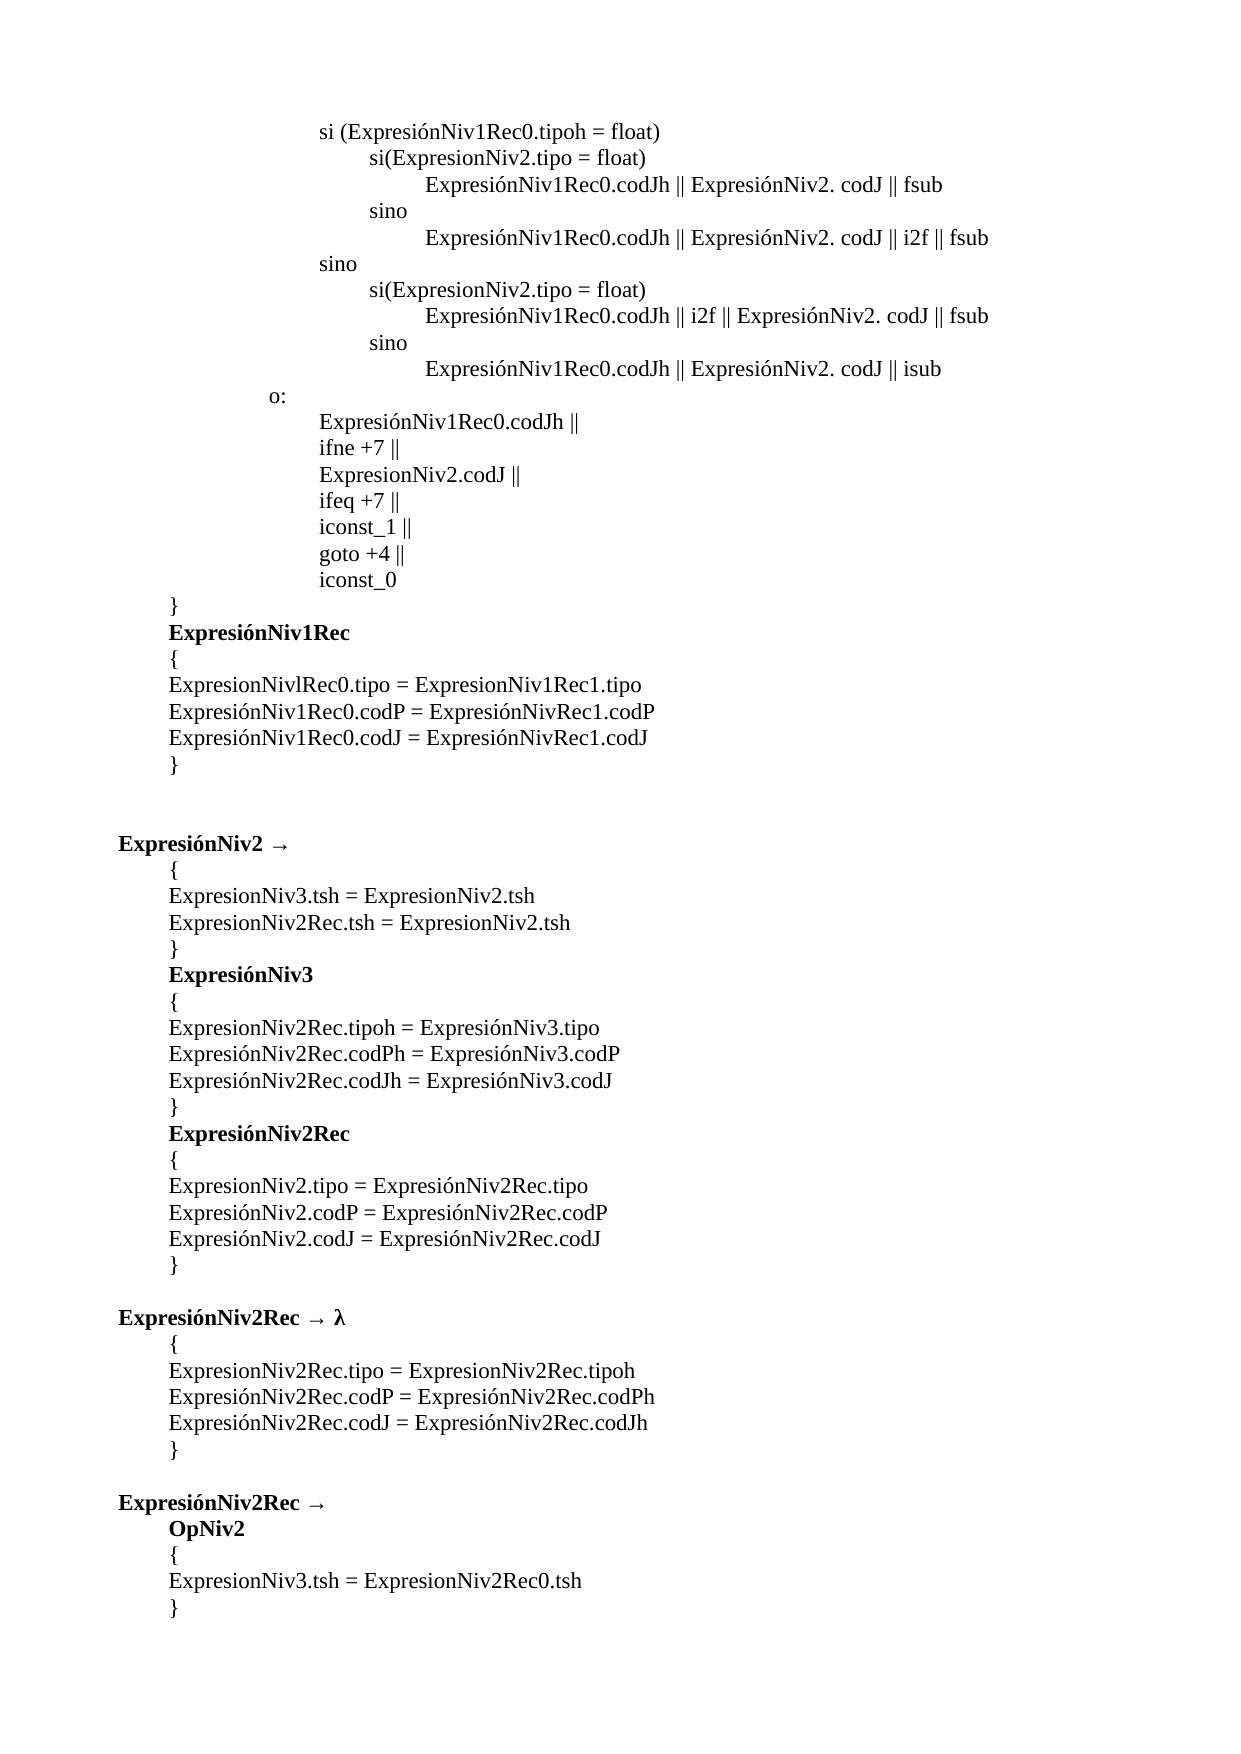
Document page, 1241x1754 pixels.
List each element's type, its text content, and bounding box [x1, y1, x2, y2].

text ExpresiónNiv1Rec0.codJh || ExpresiónNiv2. codJ || isub [118, 355, 1122, 382]
text ExpresiónNiv2Rec [118, 1119, 1122, 1146]
text { [118, 1146, 1122, 1172]
text ExpresionNiv3.tsh = ExpresionNiv2Rec0.tsh [118, 1568, 1122, 1594]
text ExpresionNiv2Rec.tipoh = ExpresiónNiv3.tipo [118, 1014, 1122, 1041]
text ifeq +7 || [118, 487, 1122, 513]
text ExpresionNiv2Rec.tipo = ExpresionNiv2Rec.tipoh [118, 1357, 1122, 1383]
text ExpresiónNiv1Rec0.codJh || [118, 408, 1122, 434]
text } [118, 935, 1122, 961]
text ExpresionNivlRec0.tipo = ExpresionNiv1Rec1.tipo [118, 672, 1122, 698]
text { [118, 988, 1122, 1014]
text sino [118, 329, 1122, 355]
text ExpresiónNiv2Rec.codPh = ExpresiónNiv3.codP [118, 1041, 1122, 1067]
text ExpresiónNiv1Rec0.codJh || ExpresiónNiv2. codJ || fsub [118, 171, 1122, 197]
text o: [118, 382, 1122, 408]
text ExpresionNiv2.tipo = ExpresiónNiv2Rec.tipo [118, 1172, 1122, 1199]
text si (ExpresiónNiv1Rec0.tipoh = float) [118, 118, 1122, 144]
text si(ExpresionNiv2.tipo = float) [118, 144, 1122, 171]
text } [118, 1251, 1122, 1278]
text iconst_0 [118, 566, 1122, 592]
text } [118, 1594, 1122, 1620]
text iconst_1 || [118, 513, 1122, 540]
text ifne +7 || [118, 434, 1122, 461]
text ExpresiónNiv2Rec.codJ = ExpresiónNiv2Rec.codJh [118, 1409, 1122, 1436]
text { [118, 856, 1122, 882]
text } [118, 1436, 1122, 1462]
text ExpresiónNiv1Rec [118, 619, 1122, 645]
text si(ExpresionNiv2.tipo = float) [118, 276, 1122, 303]
text ExpresiónNiv2Rec → λ [118, 1304, 1122, 1330]
text ExpresiónNiv1Rec0.codJ = ExpresiónNivRec1.codJ [118, 724, 1122, 751]
text } [118, 1093, 1122, 1119]
text goto +4 || [118, 540, 1122, 566]
text ExpresiónNiv2Rec.codJh = ExpresiónNiv3.codJ [118, 1067, 1122, 1093]
text ExpresionNiv3.tsh = ExpresionNiv2.tsh [118, 882, 1122, 909]
text sino [118, 197, 1122, 223]
text { [118, 1330, 1122, 1357]
text ExpresiónNiv2.codP = ExpresiónNiv2Rec.codP [118, 1199, 1122, 1225]
text ExpresiónNiv2.codJ = ExpresiónNiv2Rec.codJ [118, 1225, 1122, 1251]
text ExpresiónNiv1Rec0.codP = ExpresiónNivRec1.codP [118, 698, 1122, 724]
text ExpresiónNiv1Rec0.codJh || ExpresiónNiv2. codJ || i2f || fsub [118, 223, 1122, 250]
text ExpresionNiv2.codJ || [118, 461, 1122, 487]
text { [118, 1541, 1122, 1568]
text ExpresionNiv2Rec.tsh = ExpresionNiv2.tsh [118, 909, 1122, 935]
text ExpresiónNiv1Rec0.codJh || i2f || ExpresiónNiv2. codJ || fsub [118, 303, 1122, 329]
text ExpresiónNiv2 → [118, 830, 1122, 856]
text OpNiv2 [118, 1515, 1122, 1541]
text } [118, 751, 1122, 777]
text } [118, 592, 1122, 619]
text ExpresiónNiv3 [118, 961, 1122, 988]
text { [118, 645, 1122, 672]
text ExpresiónNiv2Rec.codP = ExpresiónNiv2Rec.codPh [118, 1383, 1122, 1409]
text ExpresiónNiv2Rec → [118, 1488, 1122, 1515]
text sino [118, 250, 1122, 276]
